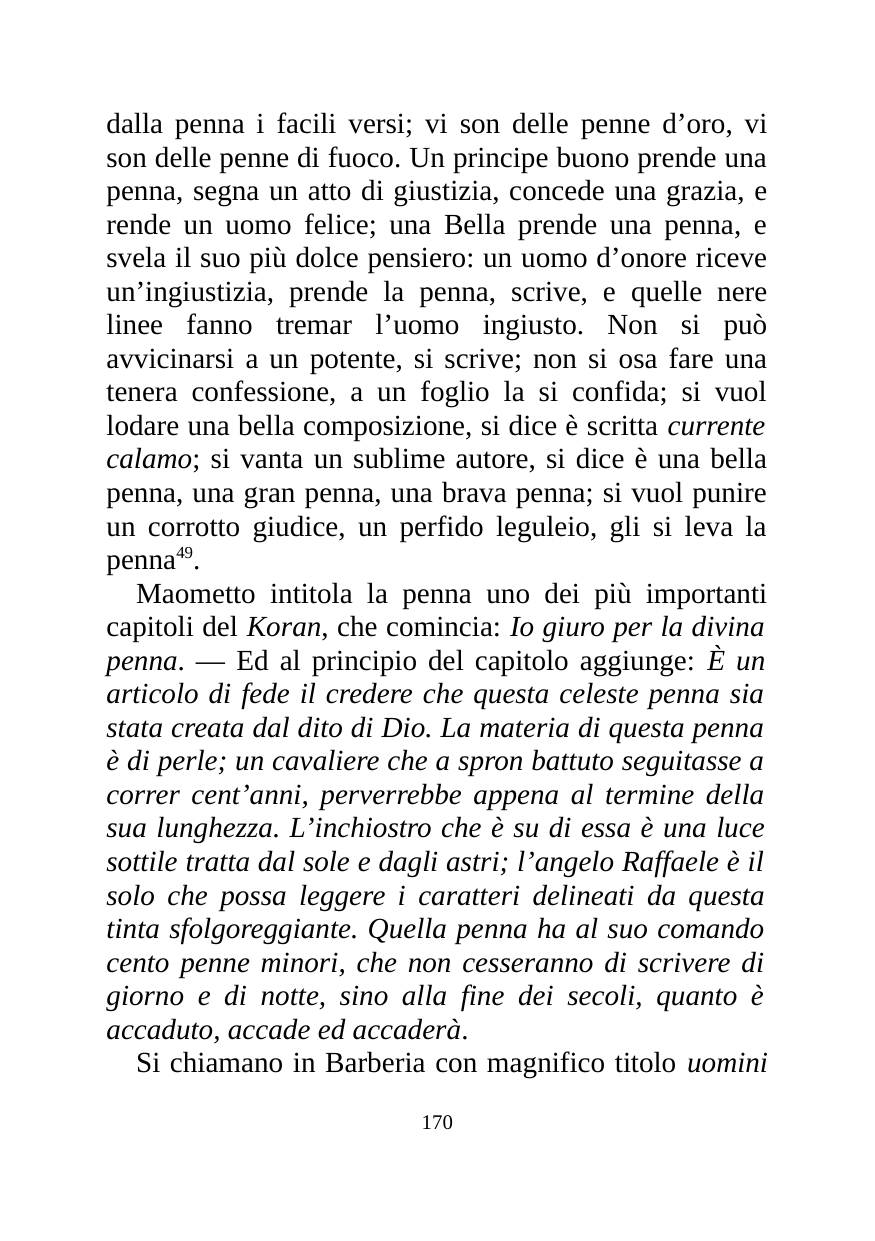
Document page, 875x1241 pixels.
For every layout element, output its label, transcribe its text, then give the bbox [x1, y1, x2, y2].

text Si chiamano in Barberia con magnifico titolo uomini [106, 1045, 768, 1079]
text dalla penna i facili versi; vi son delle penne d’oro, vi son delle penne di fuoco. Un principe buono prende una penna, segna un atto di giustizia, concede una grazia, e rende un uomo felice; una Bella prende una penna, e svela il suo più dolce pensiero: un uomo d’onore riceve un’ingiustizia, prende la penna, scrive, e quelle nere linee fanno tremar l’uomo ingiusto. Non si può avvicinarsi a un potente, si scrive; non si osa fare una tenera confessione, a un foglio la si confida; si vuol lodare una bella composizione, si dice è scritta currente calamo; si vanta un sublime autore, si dice è una bella penna, una gran penna, una brava penna; si vuol punire un corrotto giudice, un perfido leguleio, gli si leva la penna. [106, 106, 768, 576]
text Maometto intitola la penna uno dei più importanti capitoli del Koran, che comincia: Io giuro per la divina penna. — Ed al principio del capitolo aggiunge: È un articolo di fede il credere che questa celeste penna sia stata creata dal dito di Dio. La materia di questa penna è di perle; un cavaliere che a spron battuto seguitasse a correr cent’anni, perverrebbe appena al termine della sua lunghezza. L’inchiostro che è su di essa è una luce sottile tratta dal sole e dagli astri; l’angelo Raffaele è il solo che possa leggere i caratteri delineati da questa tinta sfolgoreggiante. Quella penna ha al suo comando cento penne minori, che non cesseranno di scrivere di giorno e di notte, sino alla fine dei secoli, quanto è accaduto, accade ed accaderà. [106, 576, 768, 1045]
